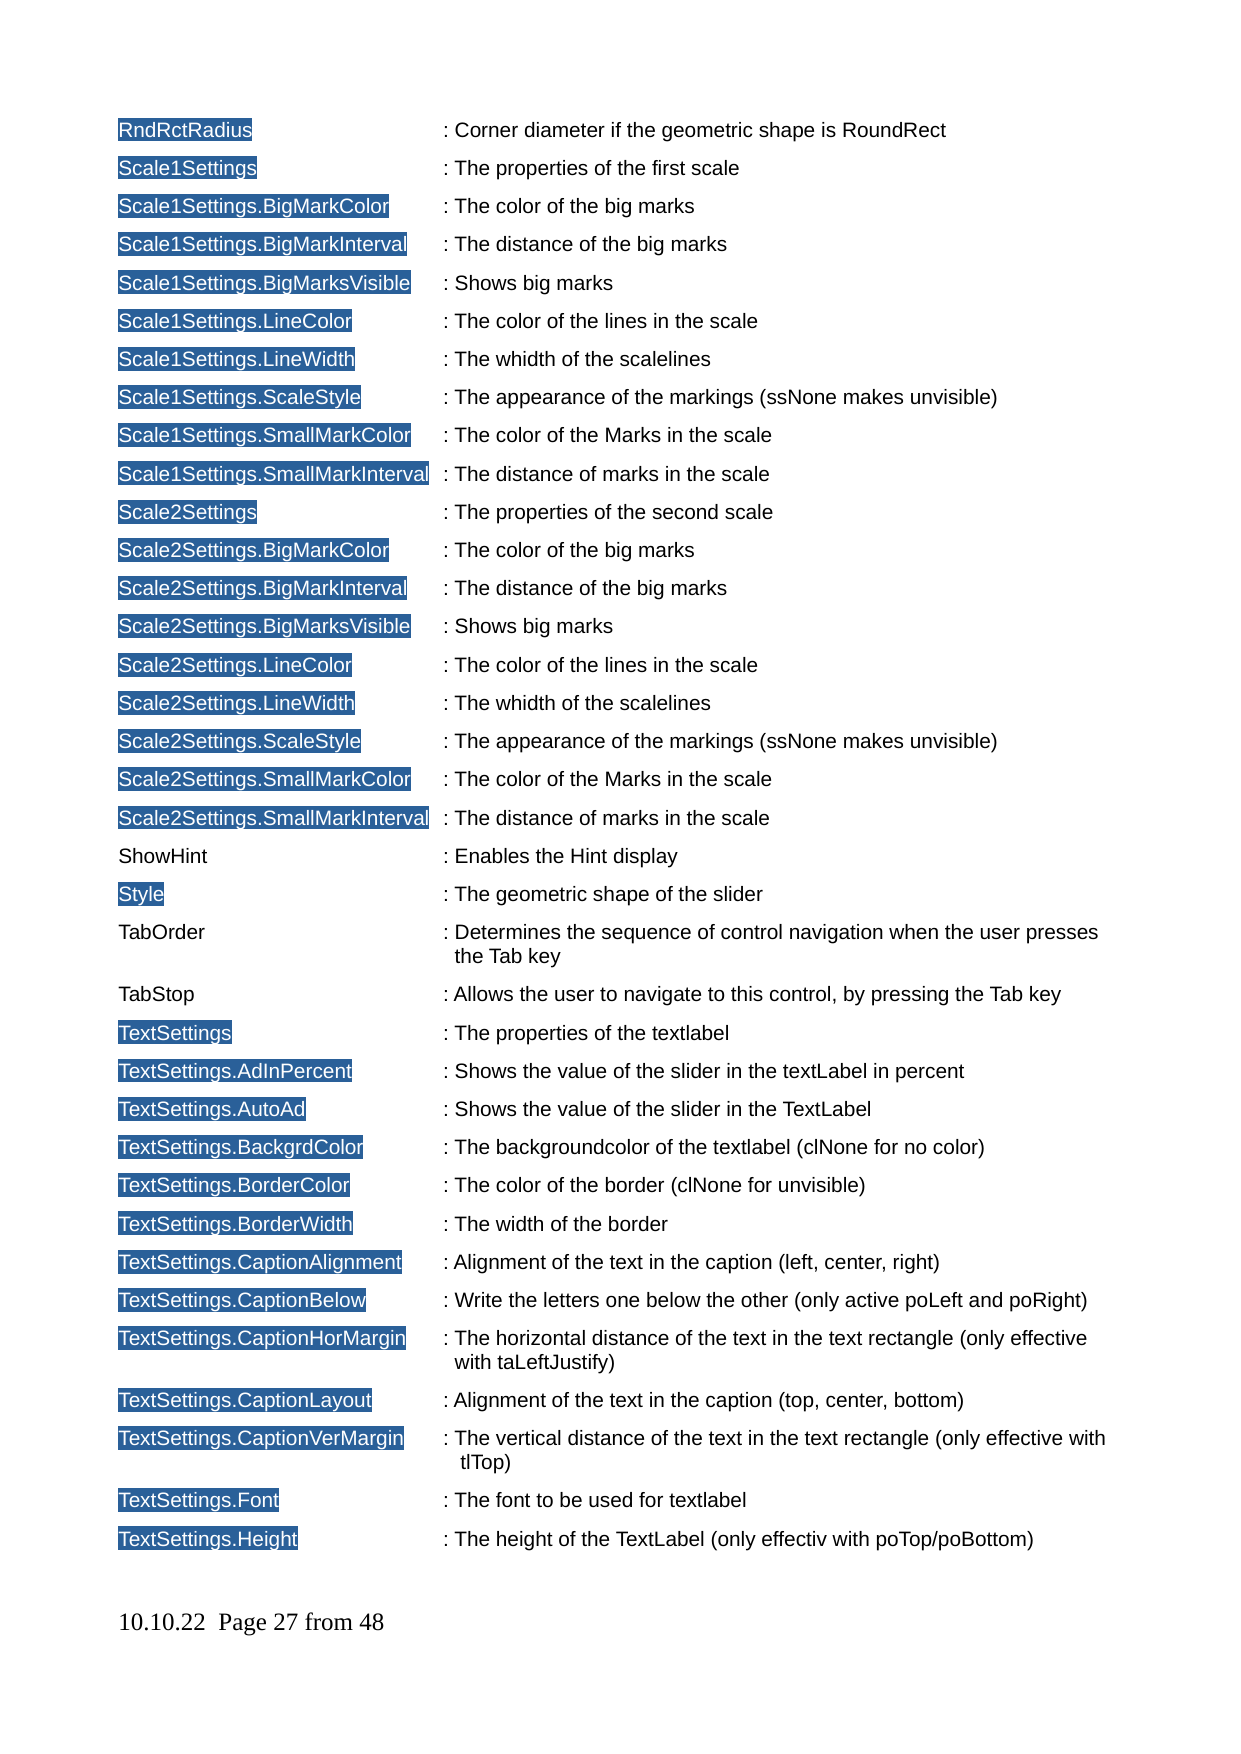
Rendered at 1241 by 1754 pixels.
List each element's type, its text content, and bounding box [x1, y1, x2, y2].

text Scale1Settings.ScaleStyle : The appearance of the markings (ssNone makes unvisible) [118, 386, 1122, 409]
text Scale1Settings : The properties of the first scale [118, 156, 1122, 180]
text TextSettings.AutoAd : Shows the value of the slider in the TextLabel [118, 1097, 1122, 1121]
text TabOrder : Determines the sequence of control navigation when the user presses the Tab key [118, 921, 1122, 968]
text Scale2Settings.BigMarkColor : The color of the big marks [118, 539, 1122, 562]
text Scale1Settings.BigMarkInterval : The distance of the big marks [118, 233, 1122, 256]
text Scale2Settings.LineWidth : The whidth of the scalelines [118, 692, 1122, 715]
text TextSettings.CaptionLayout : Alignment of the text in the caption (top, center, bottom) [118, 1389, 1122, 1412]
text Scale2Settings.ScaleStyle : The appearance of the markings (ssNone makes unvisible) [118, 730, 1122, 753]
text Scale1Settings.SmallMarkInterval : The distance of marks in the scale [118, 462, 1122, 486]
text TextSettings.BorderWidth : The width of the border [118, 1212, 1122, 1236]
text TextSettings.BackgrdColor : The backgroundcolor of the textlabel (clNone for no color) [118, 1136, 1122, 1159]
text TextSettings.AdInPercent : Shows the value of the slider in the textLabel in percent [118, 1059, 1122, 1083]
text TextSettings.CaptionAlignment : Alignment of the text in the caption (left, center, right) [118, 1250, 1122, 1274]
text TextSettings.CaptionHorMargin : The horizontal distance of the text in the text rectangle (only effective with taLeftJustify) [118, 1327, 1122, 1374]
text Scale1Settings.SmallMarkColor : The color of the Marks in the scale [118, 424, 1122, 448]
text TextSettings.CaptionVerMargin : The vertical distance of the text in the text rectangle (only effective with tlTop) [118, 1427, 1122, 1474]
text Scale2Settings.LineColor : The color of the lines in the scale [118, 653, 1122, 677]
text ShowHint : Enables the Hint display [118, 844, 1122, 868]
text Scale1Settings.BigMarksVisible : Shows big marks [118, 271, 1122, 295]
text TextSettings : The properties of the textlabel [118, 1021, 1122, 1045]
text TextSettings.Font : The font to be used for textlabel [118, 1489, 1122, 1512]
text Scale1Settings.LineWidth : The whidth of the scalelines [118, 347, 1122, 371]
text Scale2Settings.SmallMarkInterval : The distance of marks in the scale [118, 806, 1122, 830]
text Scale1Settings.LineColor : The color of the lines in the scale [118, 309, 1122, 333]
text Style : The geometric shape of the slider [118, 883, 1122, 906]
text Scale2Settings.BigMarkInterval : The distance of the big marks [118, 577, 1122, 601]
text TextSettings.BorderColor : The color of the border (clNone for unvisible) [118, 1174, 1122, 1198]
text Scale1Settings.BigMarkColor : The color of the big marks [118, 194, 1122, 218]
text TabStop : Allows the user to navigate to this control, by pressing the Tab key [118, 983, 1122, 1006]
text Scale2Settings.BigMarksVisible : Shows big marks [118, 615, 1122, 639]
text Scale2Settings.SmallMarkColor : The color of the Marks in the scale [118, 768, 1122, 792]
text TextSettings.CaptionBelow : Write the letters one below the other (only active poLeft and poRight) [118, 1289, 1122, 1312]
text Scale2Settings : The properties of the second scale [118, 500, 1122, 524]
text TextSettings.Height : The height of the TextLabel (only effectiv with poTop/poBottom) [118, 1527, 1122, 1551]
text RndRctRadius : Corner diameter if the geometric shape is RoundRect [118, 118, 1122, 142]
